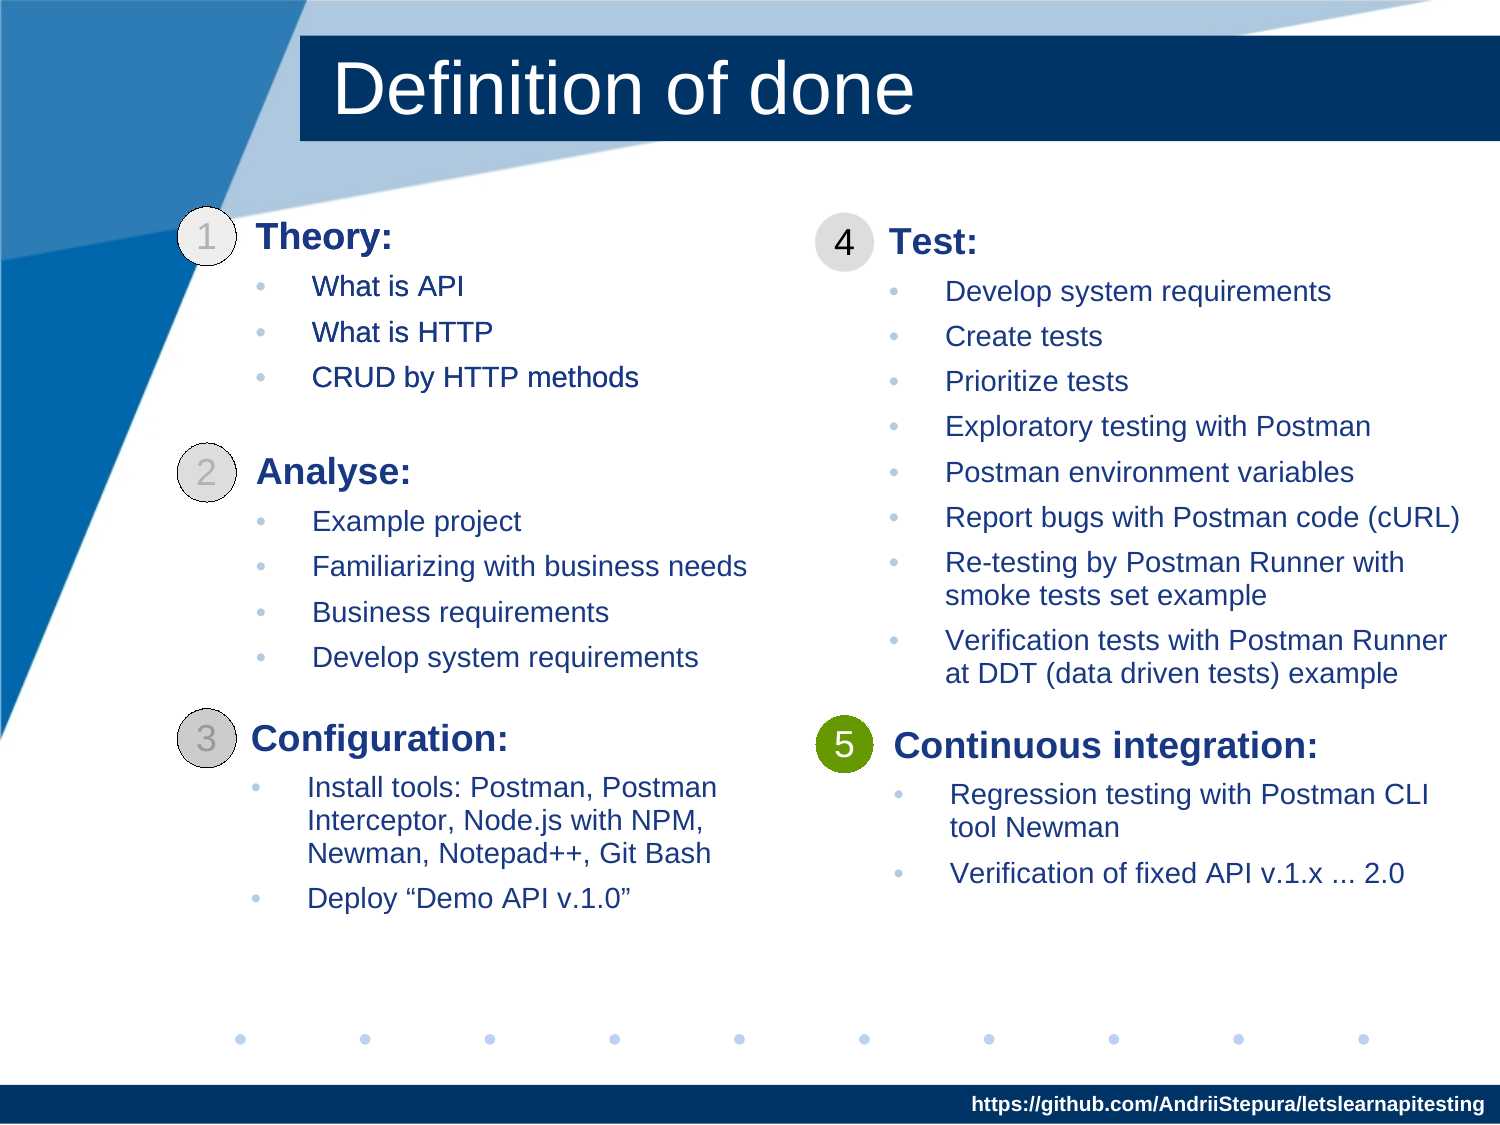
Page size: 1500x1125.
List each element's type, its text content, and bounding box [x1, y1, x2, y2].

text_box 2 [177, 442, 237, 503]
text_box 5 [814, 714, 875, 774]
list Continuous integration: Regression testing with Postman CLI tool Newman Verification of fixed API v.1.x ... 2.0 [878, 716, 1495, 999]
list Configuration: Install tools: Postman, Postman Interceptor, Node.js with NPM, Newman, Notepad++, Git Bash Deploy “Demo API v.1.0” [236, 709, 768, 957]
list Analyse: Example project Familiarizing with business needs Business requirements Develop system requirements [241, 442, 857, 738]
title Definition of done [300, 35, 1500, 142]
list Theory: What is API What is HTTP CRUD by HTTP methods [240, 208, 709, 458]
text_box 4 [814, 212, 875, 272]
text_box 3 [177, 708, 237, 768]
list Test: Develop system requirements Create tests Prioritize tests Exploratory testing with Postman Postman environment variables Report bugs with Postman code (cURL) Re-testing by Postman Runner with smoke tests set example Verification tests with Postman Runner at DDT (data driven tests) example [874, 212, 1490, 699]
picture [0, 0, 1500, 842]
text_box 1 [177, 206, 237, 266]
